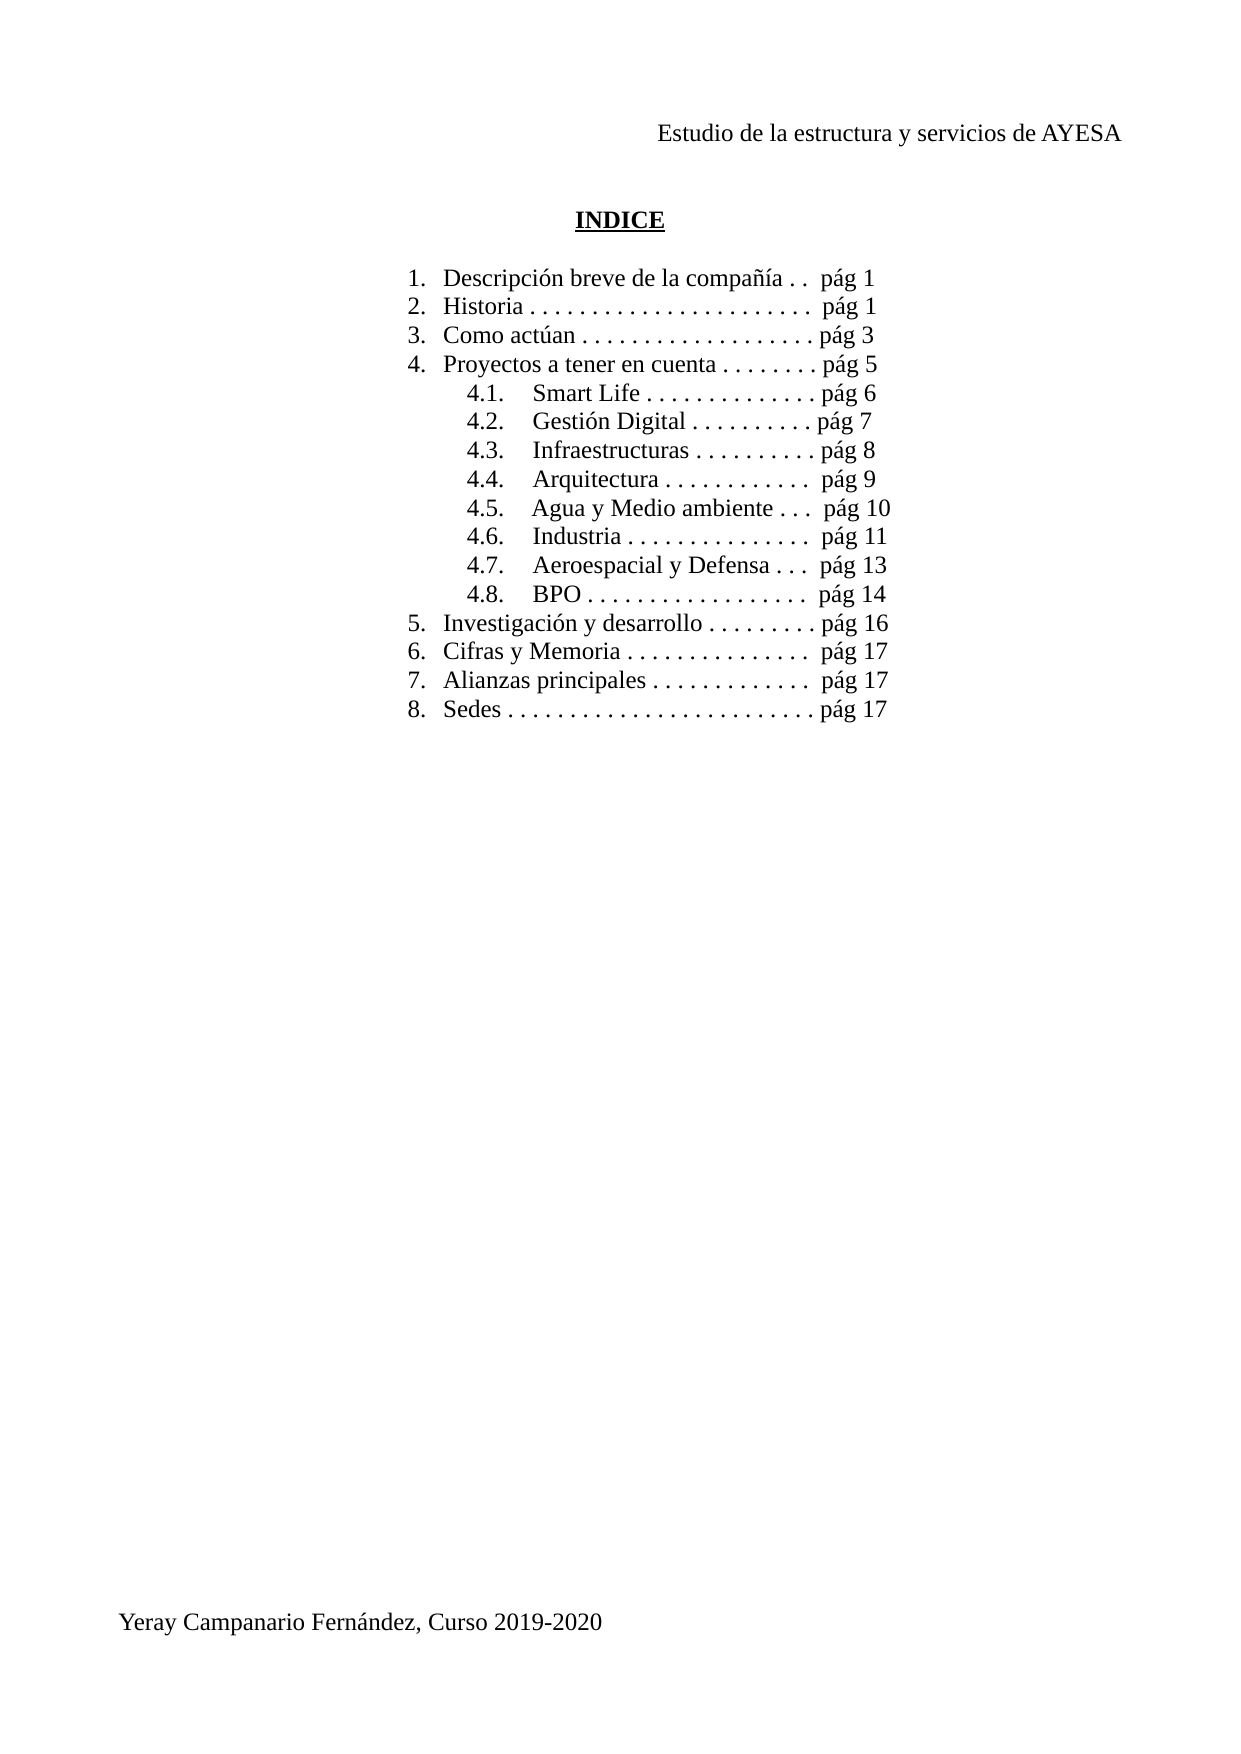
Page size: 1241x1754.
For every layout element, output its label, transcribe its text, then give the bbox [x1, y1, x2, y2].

list Infraestructuras . . . . . . . . . . pág 8 [467, 435, 1122, 464]
list Industria . . . . . . . . . . . . . . . pág 11 [467, 521, 1122, 550]
list Agua y Medio ambiente . . . pág 10 [467, 493, 1122, 521]
list Sedes . . . . . . . . . . . . . . . . . . . . . . . . . pág 17 [407, 694, 1122, 723]
list Como actúan . . . . . . . . . . . . . . . . . . . pág 3 [407, 320, 1122, 349]
list Proyectos a tener en cuenta . . . . . . . . pág 5 [407, 349, 1122, 378]
list Descripción breve de la compañía . . pág 1 [407, 263, 1122, 291]
text INDICE [118, 205, 1122, 234]
list Historia . . . . . . . . . . . . . . . . . . . . . . . pág 1 [407, 291, 1122, 320]
list Gestión Digital . . . . . . . . . . pág 7 [467, 406, 1122, 435]
list Smart Life . . . . . . . . . . . . . . pág 6 [467, 378, 1122, 406]
list Aeroespacial y Defensa . . . pág 13 [467, 550, 1122, 579]
list Investigación y desarrollo . . . . . . . . . pág 16 [407, 608, 1122, 636]
list Alianzas principales . . . . . . . . . . . . . pág 17 [407, 665, 1122, 694]
list Arquitectura . . . . . . . . . . . . pág 9 [467, 464, 1122, 493]
list Cifras y Memoria . . . . . . . . . . . . . . . pág 17 [407, 636, 1122, 665]
list BPO . . . . . . . . . . . . . . . . . . pág 14 [467, 579, 1122, 608]
